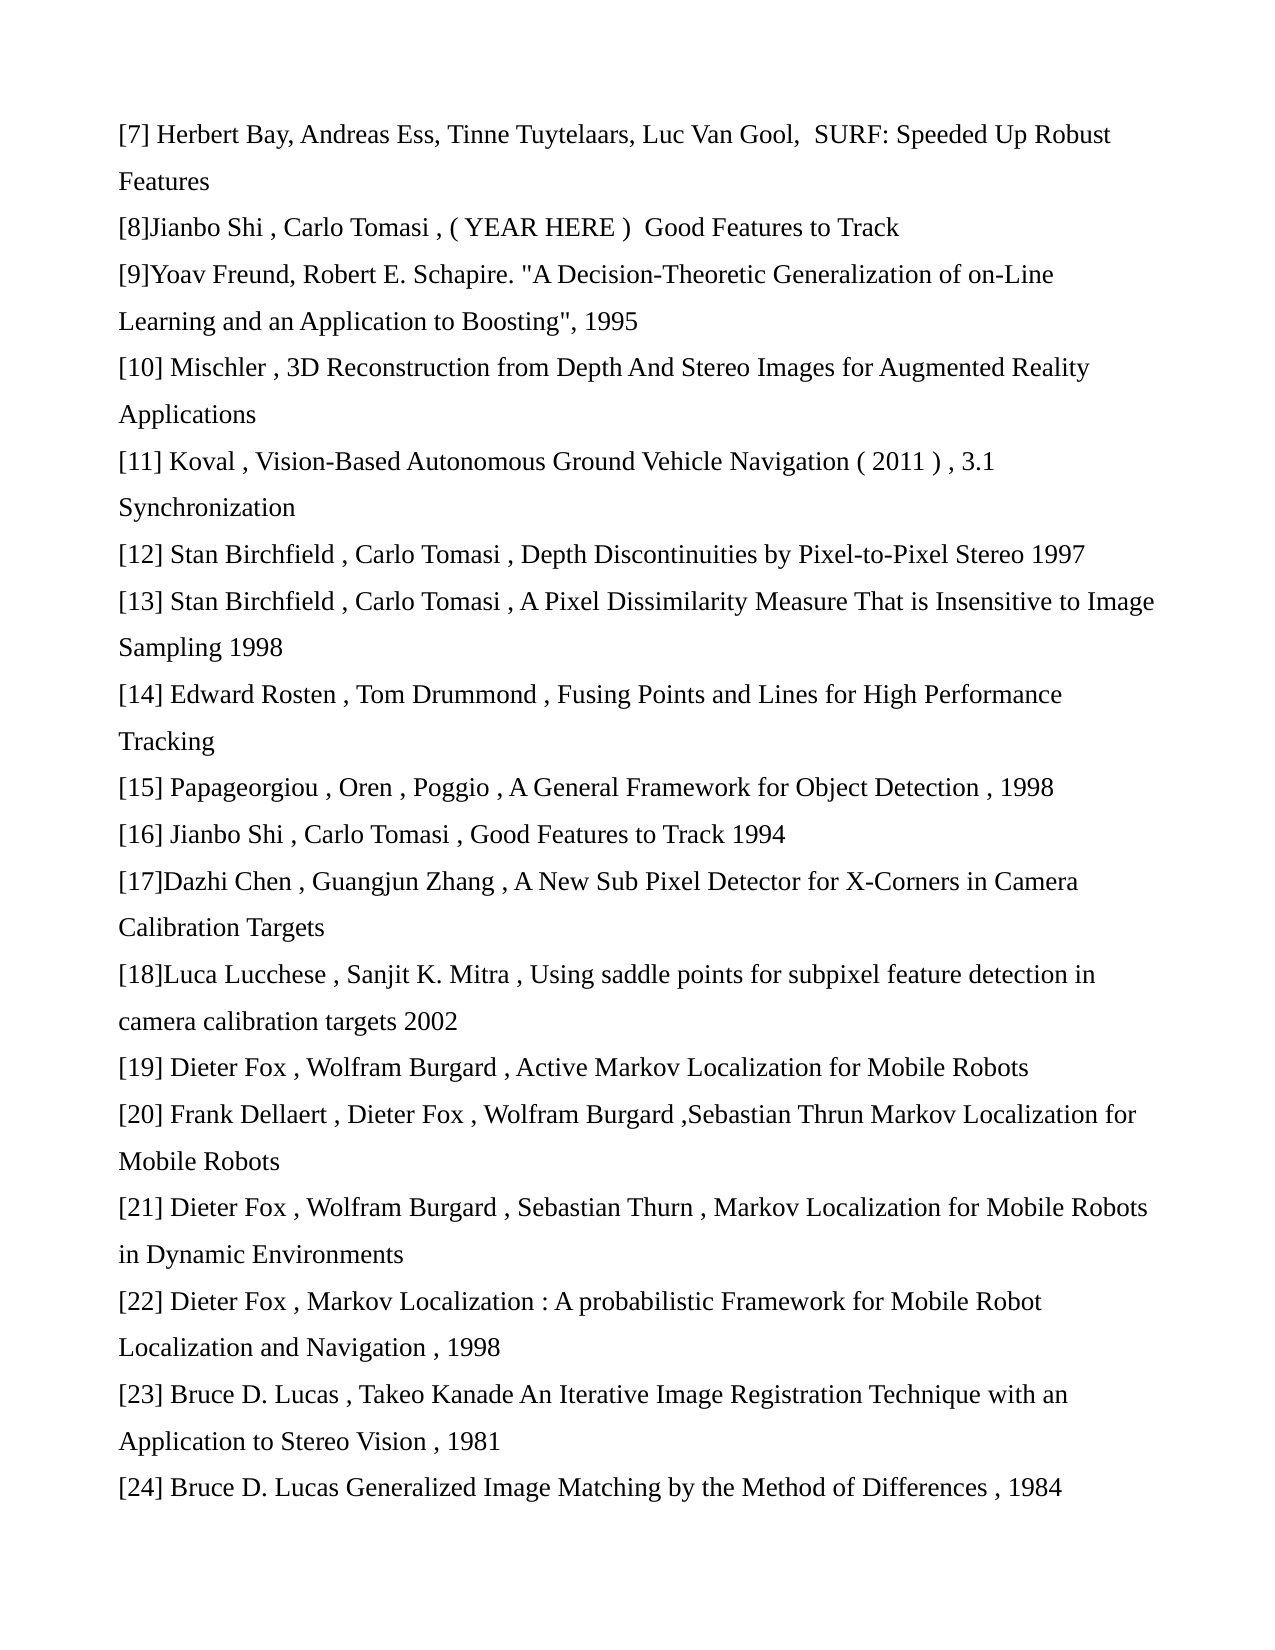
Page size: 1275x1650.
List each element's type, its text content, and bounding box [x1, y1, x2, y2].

text [9]Yoav Freund, Robert E. Schapire. "A Decision-Theoretic Generalization of on-Line Learning and an Application to Boosting", 1995 [118, 258, 1157, 336]
text [16] Jianbo Shi , Carlo Tomasi , Good Features to Track 1994 [118, 818, 1157, 849]
text [24] Bruce D. Lucas Generalized Image Matching by the Method of Differences , 1984 [118, 1471, 1157, 1503]
text [13] Stan Birchfield , Carlo Tomasi , A Pixel Dissimilarity Measure That is Insensitive to Image Sampling 1998 [118, 585, 1157, 663]
text [21] Dieter Fox , Wolfram Burgard , Sebastian Thurn , Markov Localization for Mobile Robots in Dynamic Environments [118, 1191, 1157, 1269]
text [10] Mischler , 3D Reconstruction from Depth And Stereo Images for Augmented Reality Applications [118, 351, 1157, 429]
text [18]Luca Lucchese , Sanjit K. Mitra , Using saddle points for subpixel feature detection in camera calibration targets 2002 [118, 958, 1157, 1036]
text [20] Frank Dellaert , Dieter Fox , Wolfram Burgard ,Sebastian Thrun Markov Localization for Mobile Robots [118, 1098, 1157, 1176]
text [11] Koval , Vision-Based Autonomous Ground Vehicle Navigation ( 2011 ) , 3.1 Synchronization [118, 445, 1157, 523]
text [12] Stan Birchfield , Carlo Tomasi , Depth Discontinuities by Pixel-to-Pixel Stereo 1997 [118, 538, 1157, 569]
text [8]Jianbo Shi , Carlo Tomasi , ( YEAR HERE ) Good Features to Track [118, 211, 1157, 243]
text [17]Dazhi Chen , Guangjun Zhang , A New Sub Pixel Detector for X-Corners in Camera Calibration Targets [118, 865, 1157, 943]
text [15] Papageorgiou , Oren , Poggio , A General Framework for Object Detection , 1998 [118, 771, 1157, 803]
text [14] Edward Rosten , Tom Drummond , Fusing Points and Lines for High Performance Tracking [118, 678, 1157, 756]
text [7] Herbert Bay, Andreas Ess, Tinne Tuytelaars, Luc Van Gool, SURF: Speeded Up Robust Features [118, 118, 1157, 196]
text [19] Dieter Fox , Wolfram Burgard , Active Markov Localization for Mobile Robots [118, 1051, 1157, 1083]
text [22] Dieter Fox , Markov Localization : A probabilistic Framework for Mobile Robot Localization and Navigation , 1998 [118, 1285, 1157, 1363]
text [23] Bruce D. Lucas , Takeo Kanade An Iterative Image Registration Technique with an Application to Stereo Vision , 1981 [118, 1378, 1157, 1456]
